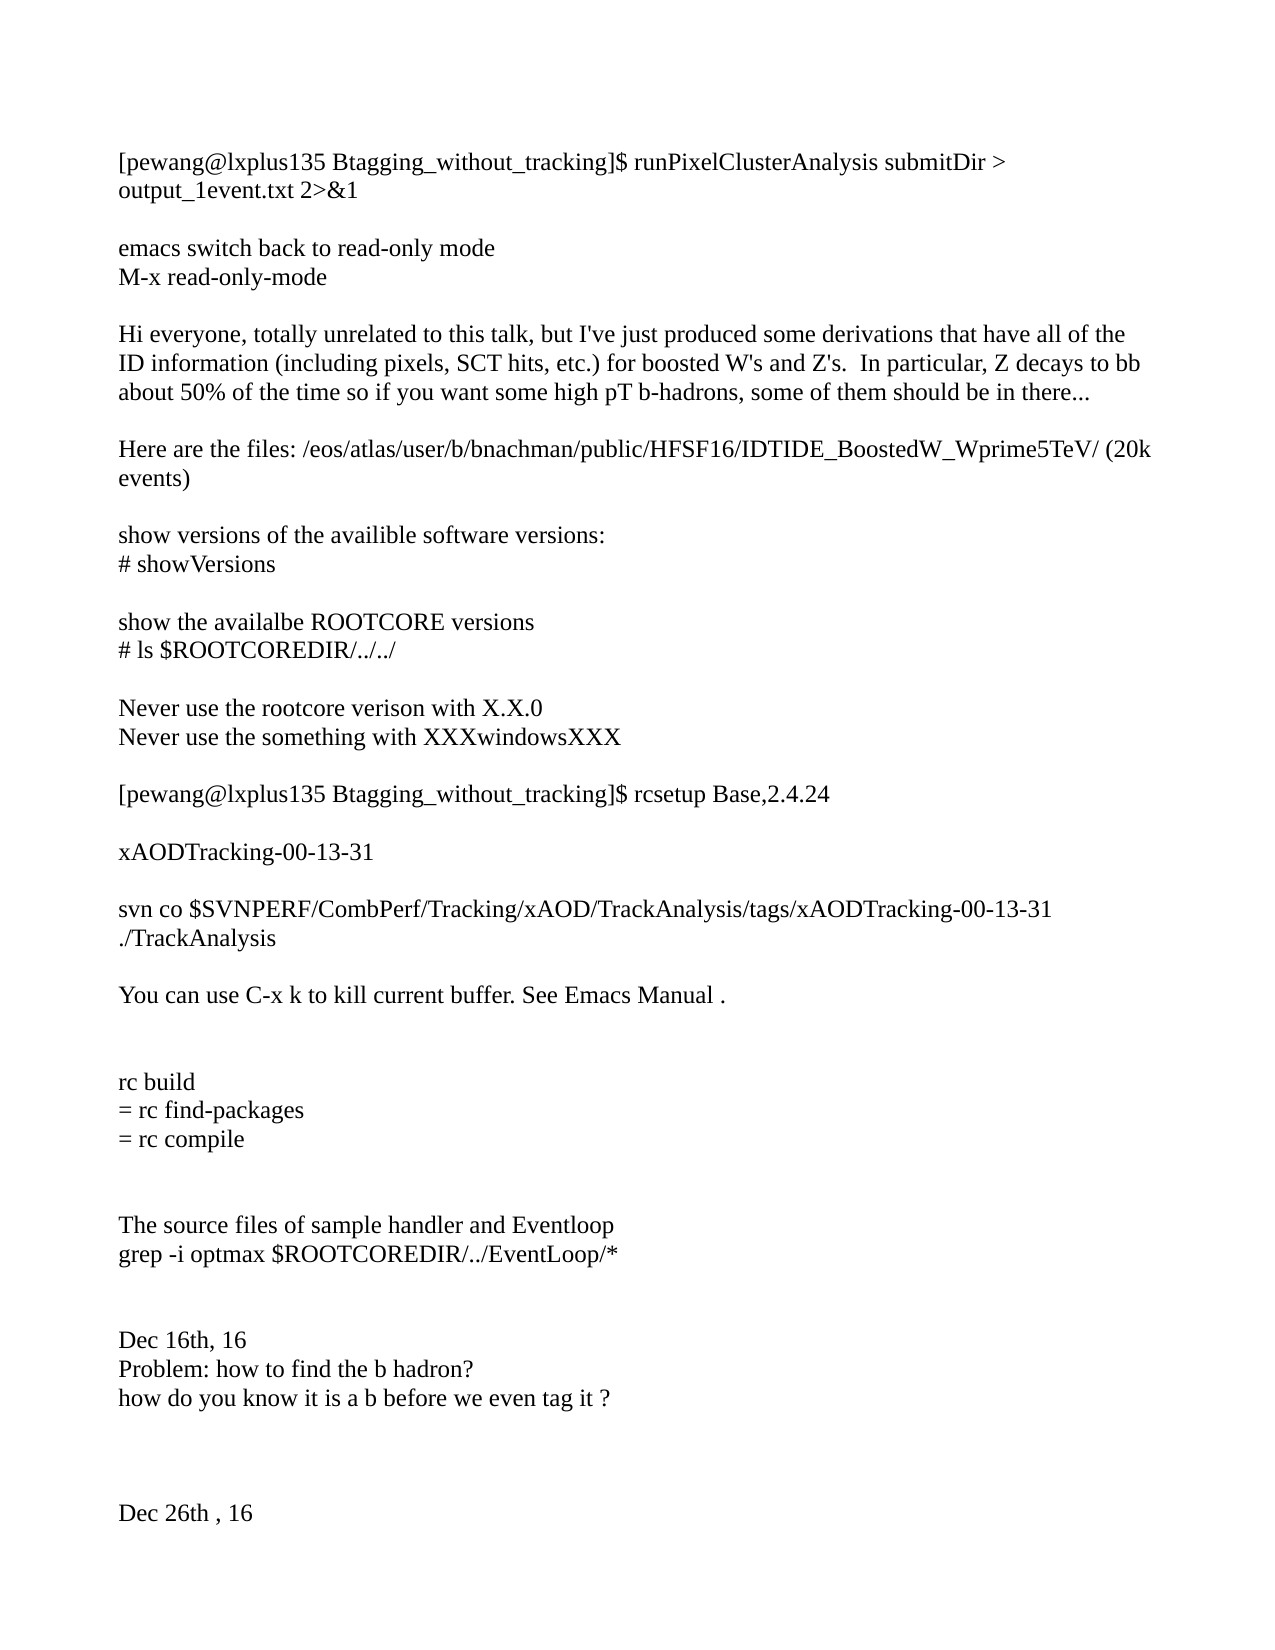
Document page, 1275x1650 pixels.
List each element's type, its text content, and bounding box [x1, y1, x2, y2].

text rc build [118, 1067, 1157, 1096]
text Dec 26th , 16 [118, 1498, 1157, 1527]
text svn co $SVNPERF/CombPerf/Tracking/xAOD/TrackAnalysis/tags/xAODTracking-00-13-31 ./TrackAnalysis [118, 894, 1157, 952]
text The source files of sample handler and Eventloop [118, 1211, 1157, 1239]
text xAODTracking-00-13-31 [118, 837, 1157, 866]
text Dec 16th, 16 [118, 1326, 1157, 1354]
text You can use C-x k to kill current buffer. See Emacs Manual . [118, 981, 1157, 1009]
text emacs switch back to read-only mode [118, 233, 1157, 262]
text Never use the something with XXXwindowsXXX [118, 722, 1157, 751]
text [pewang@lxplus135 Btagging_without_tracking]$ rcsetup Base,2.4.24 [118, 779, 1157, 808]
text Hi everyone, totally unrelated to this talk, but I've just produced some derivations that have all of the ID information (including pixels, SCT hits, etc.) for boosted W's and Z's. In particular, Z decays to bb about 50% of the time so if you want some high pT b-hadrons, some of them should be in there... [118, 319, 1157, 406]
text how do you know it is a b before we even tag it ? [118, 1383, 1157, 1412]
text Problem: how to find the b hadron? [118, 1354, 1157, 1383]
text M-x read-only-mode [118, 262, 1157, 291]
text # showVersions [118, 549, 1157, 578]
text # ls $ROOTCOREDIR/../../ [118, 636, 1157, 664]
text show versions of the availible software versions: [118, 521, 1157, 549]
text Never use the rootcore verison with X.X.0 [118, 693, 1157, 722]
text show the availalbe ROOTCORE versions [118, 607, 1157, 636]
text grep -i optmax $ROOTCOREDIR/../EventLoop/* [118, 1239, 1157, 1268]
text Here are the files: /eos/atlas/user/b/bnachman/public/HFSF16/IDTIDE_BoostedW_Wprime5TeV/ (20k events) [118, 434, 1157, 492]
text = rc compile [118, 1124, 1157, 1153]
text [pewang@lxplus135 Btagging_without_tracking]$ runPixelClusterAnalysis submitDir > output_1event.txt 2>&1 [118, 147, 1157, 204]
text = rc find-packages [118, 1096, 1157, 1124]
